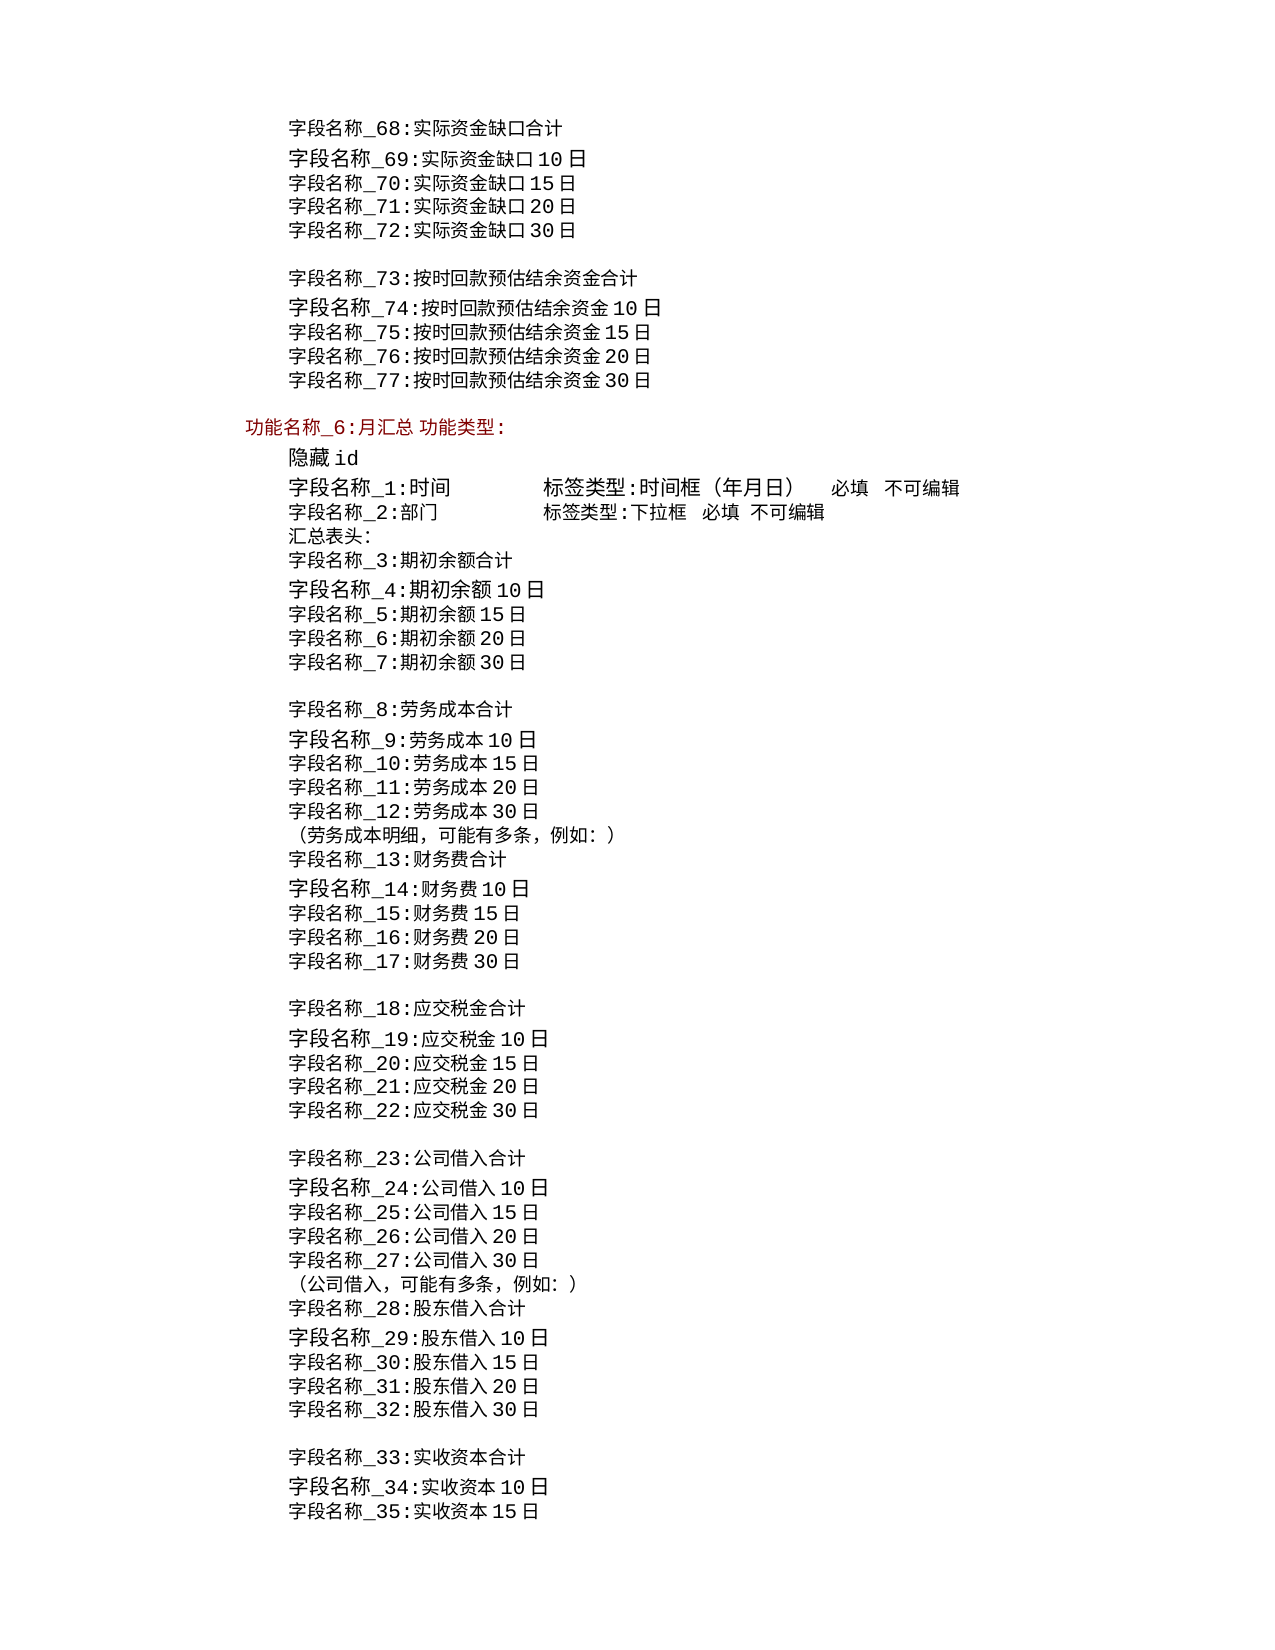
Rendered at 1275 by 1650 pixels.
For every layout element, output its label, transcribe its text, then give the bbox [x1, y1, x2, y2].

text 字段名称_2:部门 标签类型:下拉框 必填 不可编辑 [118, 502, 1157, 526]
text 字段名称_20:应交税金15日 [118, 1052, 1157, 1076]
text 字段名称_33:实收资本合计 [118, 1447, 1157, 1471]
text 字段名称_6:期初余额20日 [118, 628, 1157, 651]
text 字段名称_69:实际资金缺口10日 [118, 142, 1157, 172]
text 字段名称_32:股东借入30日 [118, 1399, 1157, 1423]
text 字段名称_30:股东借入15日 [118, 1352, 1157, 1375]
text 字段名称_11:劳务成本20日 [118, 777, 1157, 801]
text 字段名称_4:期初余额10日 [118, 573, 1157, 604]
text 字段名称_17:财务费30日 [118, 951, 1157, 974]
text （公司借入，可能有多条，例如：） [118, 1273, 1157, 1297]
text 字段名称_19:应交税金10日 [118, 1022, 1157, 1052]
text 字段名称_70:实际资金缺口15日 [118, 172, 1157, 196]
text 字段名称_21:应交税金20日 [118, 1076, 1157, 1100]
text 字段名称_18:应交税金合计 [118, 998, 1157, 1022]
text 字段名称_13:财务费合计 [118, 849, 1157, 872]
text 字段名称_35:实收资本15日 [118, 1501, 1157, 1525]
text 功能名称_6:月汇总 功能类型: [118, 417, 1157, 441]
text 字段名称_14:财务费10日 [118, 872, 1157, 903]
text 字段名称_12:劳务成本30日 [118, 801, 1157, 825]
text 字段名称_31:股东借入20日 [118, 1375, 1157, 1399]
text 字段名称_7:期初余额30日 [118, 651, 1157, 675]
text 字段名称_1:时间 标签类型:时间框（年月日） 必填 不可编辑 [118, 471, 1157, 502]
text 字段名称_27:公司借入30日 [118, 1249, 1157, 1273]
text 字段名称_26:公司借入20日 [118, 1226, 1157, 1249]
text 字段名称_24:公司借入10日 [118, 1171, 1157, 1202]
text 字段名称_28:股东借入合计 [118, 1297, 1157, 1321]
text 字段名称_77:按时回款预估结余资金30日 [118, 369, 1157, 393]
text 汇总表头： [118, 526, 1157, 549]
text 字段名称_75:按时回款预估结余资金15日 [118, 322, 1157, 346]
text 字段名称_5:期初余额15日 [118, 604, 1157, 628]
text 字段名称_23:公司借入合计 [118, 1148, 1157, 1171]
text 字段名称_3:期初余额合计 [118, 549, 1157, 573]
text 字段名称_71:实际资金缺口20日 [118, 196, 1157, 220]
text 字段名称_22:应交税金30日 [118, 1100, 1157, 1124]
text 字段名称_15:财务费15日 [118, 903, 1157, 927]
text 字段名称_16:财务费20日 [118, 927, 1157, 951]
text 字段名称_10:劳务成本15日 [118, 753, 1157, 777]
text 字段名称_74:按时回款预估结余资金10日 [118, 291, 1157, 322]
text 隐藏id [118, 441, 1157, 471]
text 字段名称_9:劳务成本10日 [118, 723, 1157, 753]
text 字段名称_72:实际资金缺口30日 [118, 220, 1157, 244]
text 字段名称_34:实收资本10日 [118, 1471, 1157, 1501]
text 字段名称_29:股东借入10日 [118, 1321, 1157, 1352]
text 字段名称_76:按时回款预估结余资金20日 [118, 346, 1157, 369]
text 字段名称_68:实际资金缺口合计 [118, 118, 1157, 142]
text （劳务成本明细，可能有多条，例如：） [118, 825, 1157, 849]
text 字段名称_73:按时回款预估结余资金合计 [118, 268, 1157, 291]
text 字段名称_25:公司借入15日 [118, 1202, 1157, 1226]
text 字段名称_8:劳务成本合计 [118, 699, 1157, 723]
